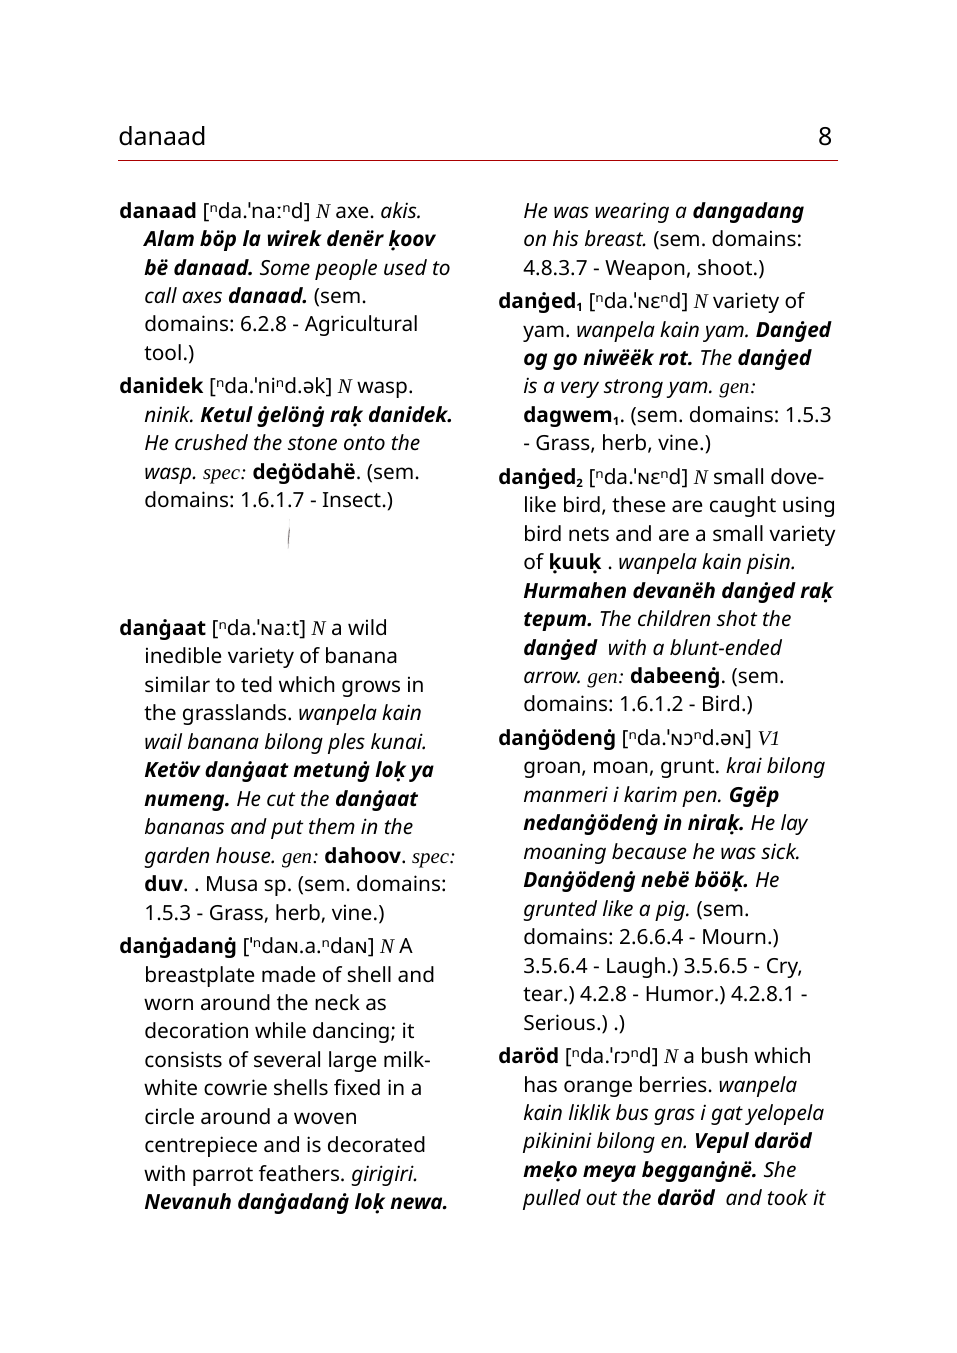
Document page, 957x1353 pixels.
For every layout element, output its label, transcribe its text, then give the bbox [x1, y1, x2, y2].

text danġed1 [ⁿda.ˈɴɛⁿd] N variety of yam. wanpela kain yam. Danġed og go niwëëk rot. The danġed is a very strong yam. gen: dagwem1. (sem. domains: 1.5.3 - Grass, herb, vine.) [498, 283, 837, 459]
text daröd [ⁿda.ˈɾɔⁿd] N a bush which has orange berries. wanpela kain liklik bus gras i gat yelopela pikinini bilong en. Vepul daröd meḳo meya begganġnë. She pulled out the daröd and took it [498, 1038, 837, 1216]
text danidek [ⁿda.ˈniⁿd.ək] N wasp. ninik. Ketul ġelönġ raḳ danidek. He crushed the stone onto the wasp. spec: deġödahë. (sem. domains: 1.6.1.7 - Insect.) [119, 368, 458, 518]
text danġaat [ⁿda.ˈɴaːt] N a wild inedible variety of banana similar to ted which grows in the grasslands. wanpela kain wail banana bilong ples kunai. Ketöv danġaat metunġ loḳ ya numeng. He cut the danġaat bananas and put them in the garden house. gen: dahoov. spec: duv. . Musa sp. (sem. domains: 1.5.3 - Grass, herb, vine.) [119, 611, 458, 928]
text He was wearing a dangadang on his breast. (sem. domains: 4.8.3.7 - Weapon, shoot.) [498, 194, 837, 283]
text danġadanġ [ˈⁿdaɴ.a.ⁿdaɴ] N A breastplate made of shell and worn around the neck as decoration while dancing; it consists of several large milk-white cowrie shells fixed in a circle around a woven centrepiece and is decorated with parrot feathers. girigiri. Nevanuh danġadanġ loḳ newa. [119, 928, 458, 1220]
text danġed2 [ⁿda.ˈɴɛⁿd] N small dove-like bird, these are caught using bird nets and are a small variety of ḳuuḳ . wanpela kain pisin. Hurmahen devanëh danġed raḳ tepum. The children shot the danġed with a blunt-ended arrow. gen: dabeenġ. (sem. domains: 1.6.1.2 - Bird.) [498, 459, 837, 720]
text danaad [ⁿda.ˈnaːⁿd] N axe. akis. Alam böp la wirek denër ḳoov bë danaad. Some people used to call axes danaad. (sem. domains: 6.2.8 - Agricultural tool.) [119, 194, 458, 368]
text danġödenġ [ⁿda.ˈɴɔⁿd.əɴ] V1 groan, moan, grunt. krai bilong manmeri i karim pen. Ggëp nedanġödenġ in niraḳ. He lay moaning because he was sick. Danġödenġ nebë bööḳ. He grunted like a pig. (sem. domains: 2.6.6.4 - Mourn.) 3.5.6.4 - Laugh.) 3.5.6.5 - Cry, tear.) 4.2.8 - Humor.) 4.2.8.1 - Serious.) .) [498, 720, 837, 1038]
